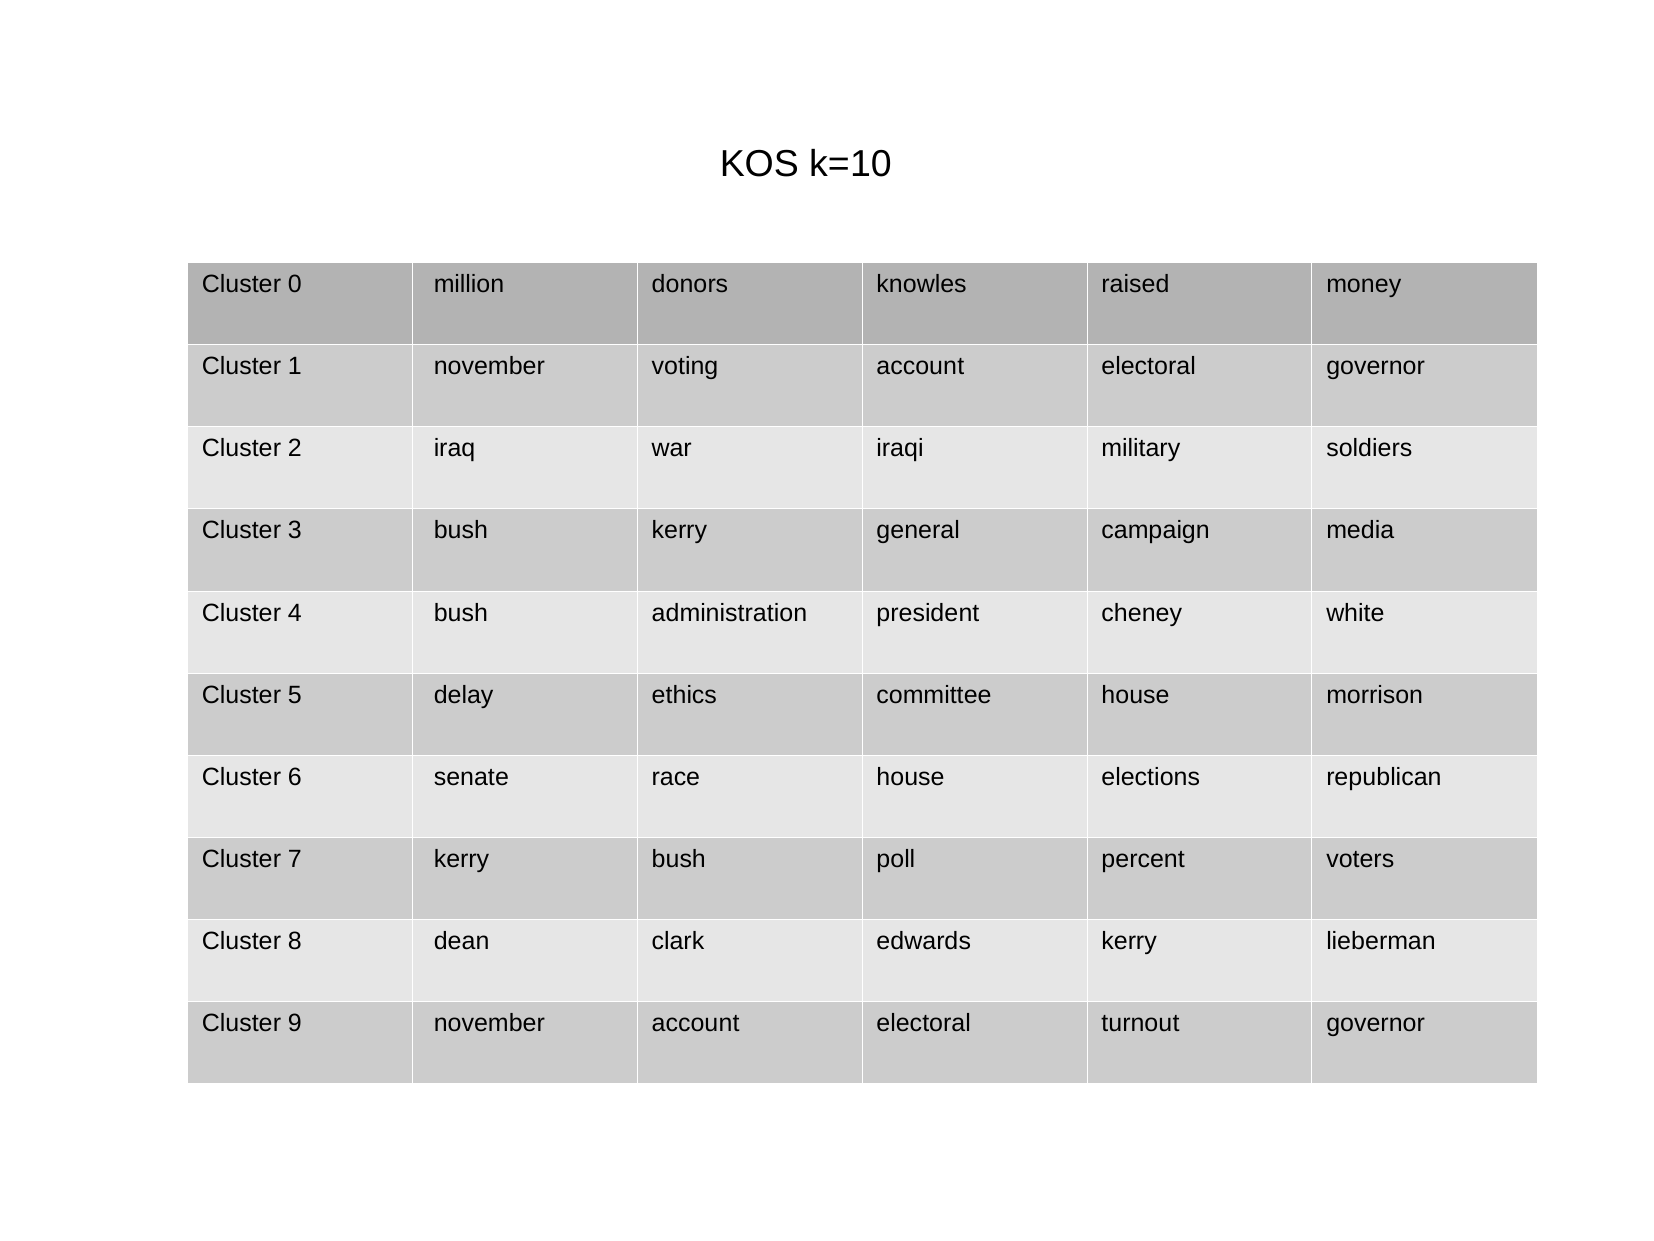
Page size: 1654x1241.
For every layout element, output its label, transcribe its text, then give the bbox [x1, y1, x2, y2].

table_cell media [1312, 509, 1537, 591]
table_cell electoral [1088, 345, 1311, 426]
table_cell voters [1312, 838, 1537, 919]
table_cell poll [863, 838, 1087, 919]
table_cell percent [1088, 838, 1311, 919]
table_cell bush [638, 838, 862, 919]
table_header raised [1088, 263, 1311, 344]
table_cell white [1312, 592, 1537, 673]
table_cell Cluster 4 [188, 592, 412, 673]
table_cell house [863, 756, 1087, 837]
table_cell kerry [638, 509, 862, 591]
table_cell governor [1312, 345, 1537, 426]
table_cell president [863, 592, 1087, 673]
table_cell soldiers [1312, 427, 1537, 508]
table_header million [413, 263, 637, 344]
table_cell november [413, 345, 637, 426]
table_cell Cluster 2 [188, 427, 412, 508]
table_cell kerry [413, 838, 637, 919]
table_cell elections [1088, 756, 1311, 837]
table_cell delay [413, 674, 637, 755]
table_cell republican [1312, 756, 1537, 837]
table_cell Cluster 6 [188, 756, 412, 837]
table_header donors [638, 263, 862, 344]
table_cell dean [413, 920, 637, 1001]
table_cell race [638, 756, 862, 837]
table_cell voting [638, 345, 862, 426]
table_cell senate [413, 756, 637, 837]
table_cell governor [1312, 1002, 1537, 1083]
table_cell general [863, 509, 1087, 591]
table_cell Cluster 3 [188, 509, 412, 591]
table_cell Cluster 9 [188, 1002, 412, 1083]
table_header knowles [863, 263, 1087, 344]
table_cell clark [638, 920, 862, 1001]
table_cell november [413, 1002, 637, 1083]
table_cell electoral [863, 1002, 1087, 1083]
table_cell committee [863, 674, 1087, 755]
table_cell kerry [1088, 920, 1311, 1001]
table_cell morrison [1312, 674, 1537, 755]
table_cell Cluster 1 [188, 345, 412, 426]
table_cell bush [413, 509, 637, 591]
table_cell edwards [863, 920, 1087, 1001]
table_cell Cluster 7 [188, 838, 412, 919]
table_cell military [1088, 427, 1311, 508]
table_cell turnout [1088, 1002, 1311, 1083]
table_cell Cluster 5 [188, 674, 412, 755]
table_cell cheney [1088, 592, 1311, 673]
table_cell account [638, 1002, 862, 1083]
table_cell war [638, 427, 862, 508]
table_cell iraqi [863, 427, 1087, 508]
table_cell lieberman [1312, 920, 1537, 1001]
table_cell iraq [413, 427, 637, 508]
table_cell Cluster 8 [188, 920, 412, 1001]
table_cell administration [638, 592, 862, 673]
table_cell campaign [1088, 509, 1311, 591]
table_header Cluster 0 [188, 263, 412, 344]
table_cell account [863, 345, 1087, 426]
table_cell house [1088, 674, 1311, 755]
table_header money [1312, 263, 1537, 344]
text_box KOS k=10 [705, 135, 907, 192]
table_cell ethics [638, 674, 862, 755]
table_cell bush [413, 592, 637, 673]
